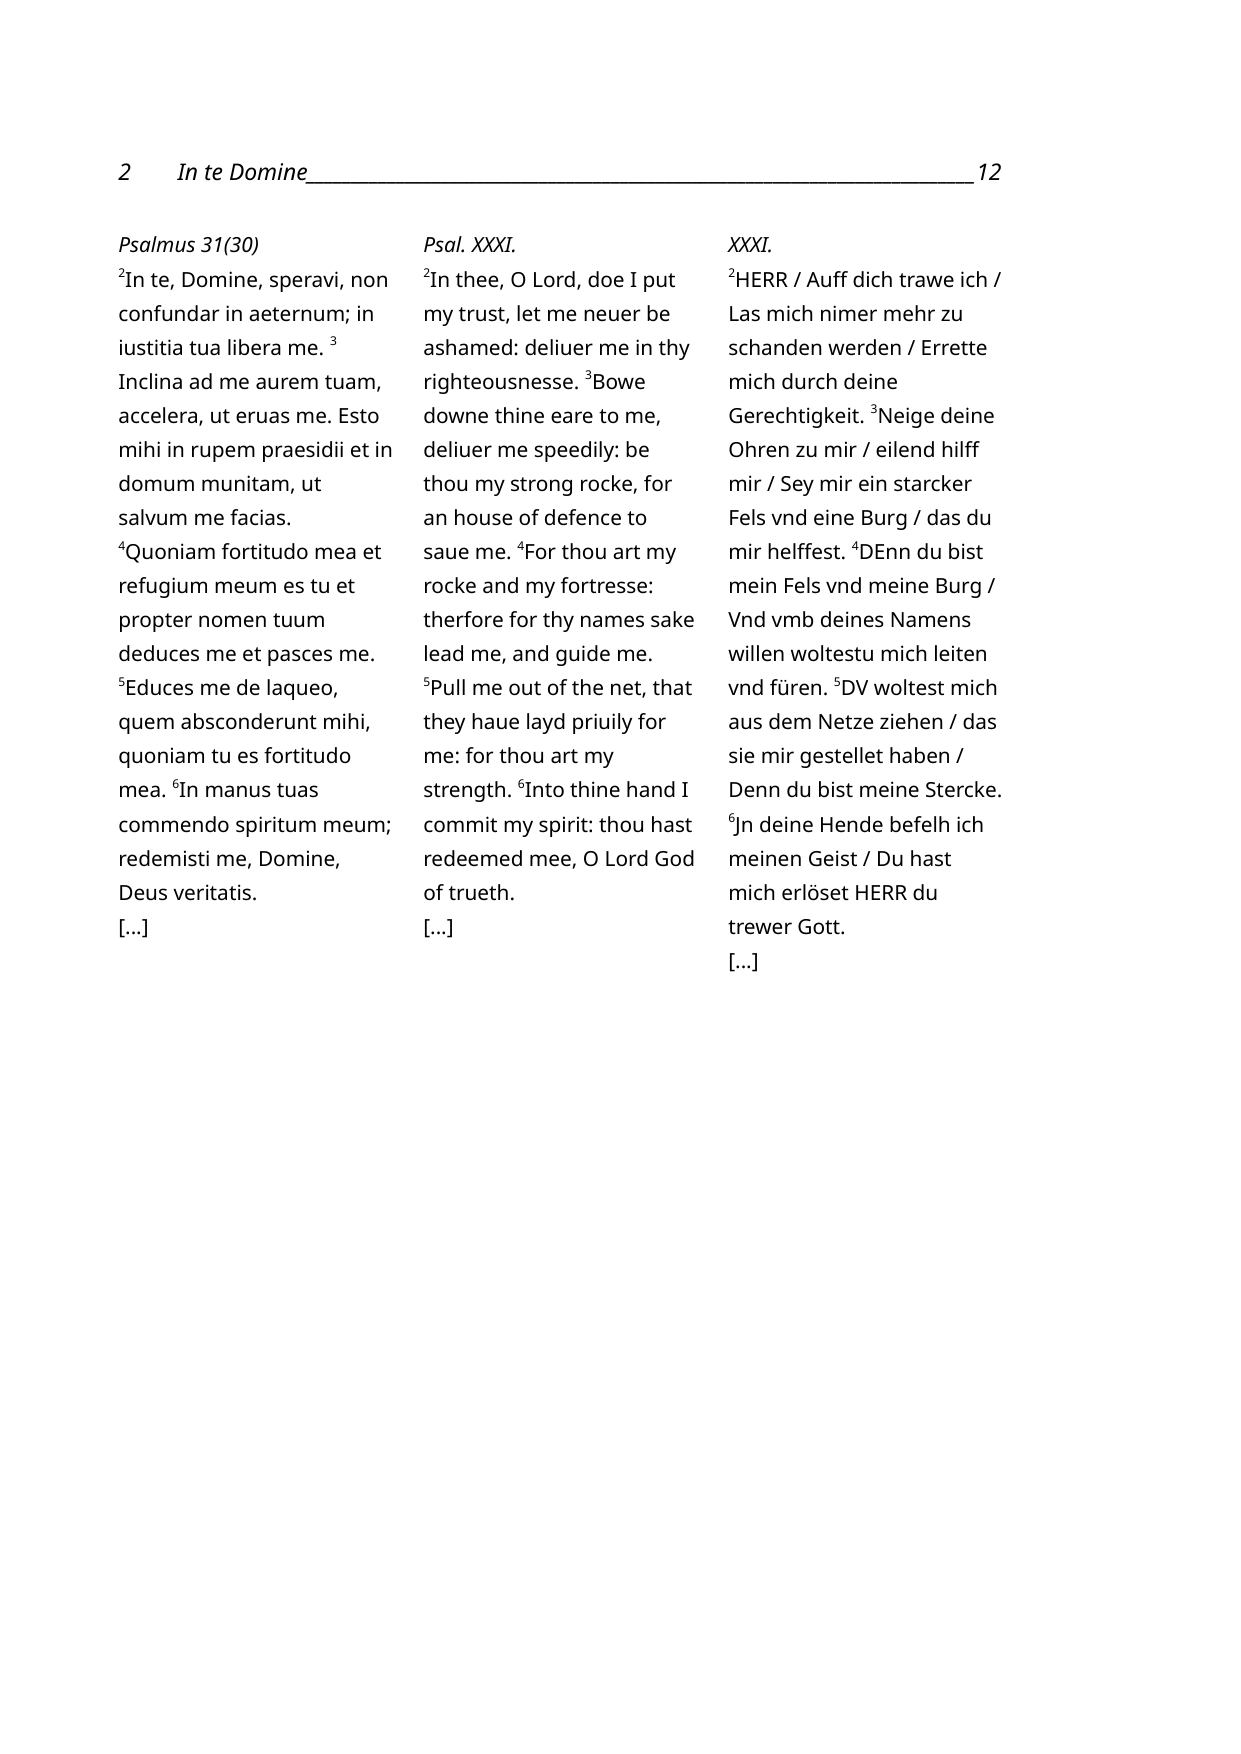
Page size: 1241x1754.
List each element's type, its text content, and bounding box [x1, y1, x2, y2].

text Psalmus 31(30) 2In te, Domine, speravi, non confundar in aeternum; in iustitia tua libera me. 3 Inclina ad me aurem tuam, accelera, ut eruas me. Esto mihi in rupem praesidii et in domum munitam, ut salvum me facias. 4Quoniam fortitudo mea et refugium meum es tu et propter nomen tuum deduces me et pasces me. 5Educes me de laqueo, quem absconderunt mihi, quoniam tu es fortitudo mea. 6In manus tuas commendo spiritum meum; redemisti me, Domine, Deus veritatis. [...] [118, 231, 394, 940]
text Psal. XXXI. 2In thee, O Lord, doe I put my trust, let me neuer be ashamed: deliuer me in thy righteousnesse. 3Bowe downe thine eare to me, deliuer me speedily: be thou my strong rocke, for an house of defence to saue me. 4For thou art my rocke and my fortresse: therfore for thy names sake lead me, and guide me. 5Pull me out of the net, that they haue layd priuily for me: for thou art my strength. 6Into thine hand I commit my spirit: thou hast redeemed mee, O Lord God of trueth. [...] [423, 231, 699, 940]
text XXXI. 2HERR / Auff dich trawe ich / Las mich nimer mehr zu schanden werden / Errette mich durch deine Gerechtigkeit. 3Neige deine Ohren zu mir / eilend hilff mir / Sey mir ein starcker Fels vnd eine Burg / das du mir helffest. 4DEnn du bist mein Fels vnd meine Burg / Vnd vmb deines Namens willen woltestu mich leiten vnd füren. 5DV woltest mich aus dem Netze ziehen / das sie mir gestellet haben / Denn du bist meine Stercke. 6Jn deine Hende befelh ich meinen Geist / Du hast mich erlöset HERR du trewer Gott. [...] [728, 231, 1004, 974]
text 2 In te Domine 12 [118, 156, 1004, 187]
